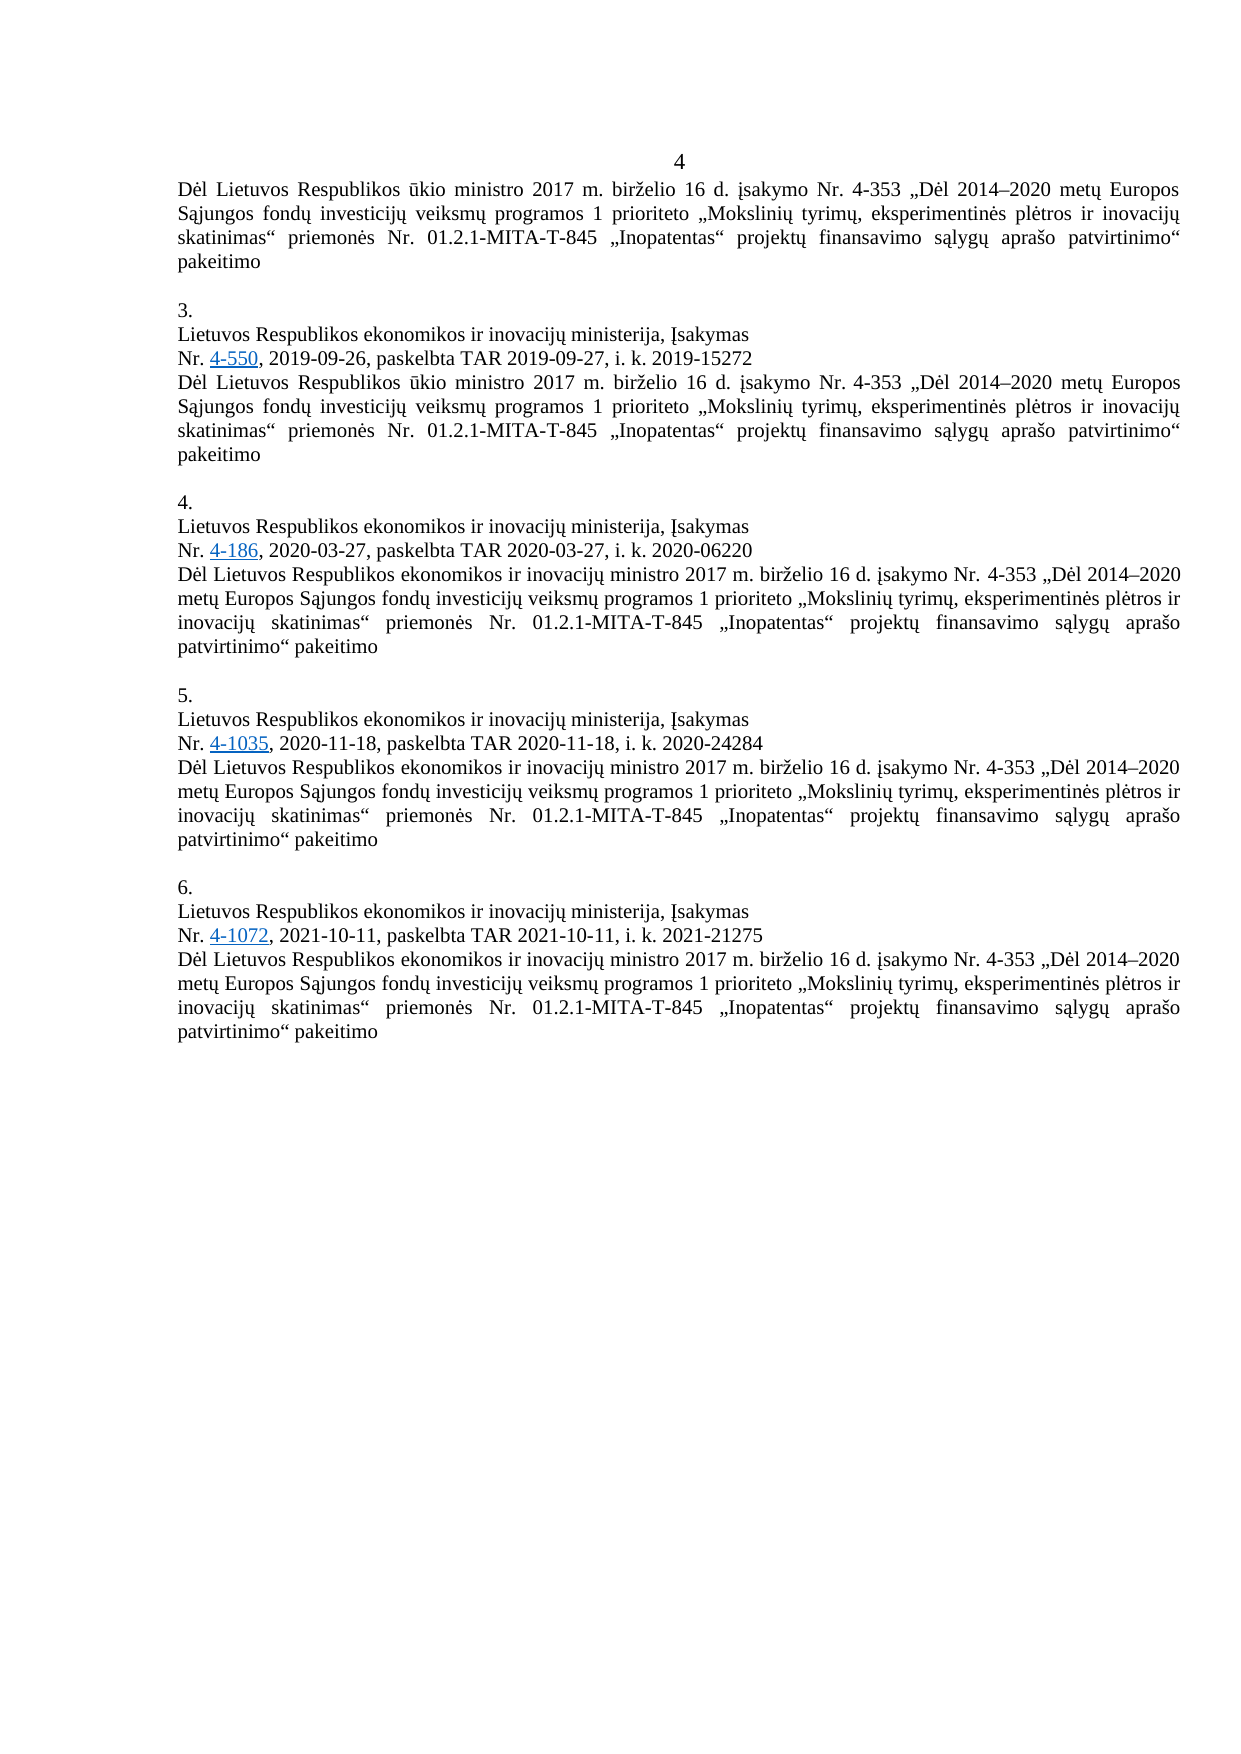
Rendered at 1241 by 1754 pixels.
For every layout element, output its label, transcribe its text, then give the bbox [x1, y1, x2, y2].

text 6. [177, 875, 1181, 899]
text 3. [177, 297, 1181, 322]
text Dėl Lietuvos Respublikos ūkio ministro 2017 m. birželio 16 d. įsakymo Nr. 4-353 „Dėl 2014–2020 metų Europos Sąjungos fondų investicijų veiksmų programos 1 prioriteto „Mokslinių tyrimų, eksperimentinės plėtros ir inovacijų skatinimas“ priemonės Nr. 01.2.1-MITA-T-845 „Inopatentas“ projektų finansavimo sąlygų aprašo patvirtinimo“ pakeitimo [177, 177, 1181, 273]
text Lietuvos Respublikos ekonomikos ir inovacijų ministerija, Įsakymas [177, 514, 1181, 538]
text 5. [177, 682, 1181, 707]
text Dėl Lietuvos Respublikos ekonomikos ir inovacijų ministro 2017 m. birželio 16 d. įsakymo Nr. 4-353 „Dėl 2014–2020 metų Europos Sąjungos fondų investicijų veiksmų programos 1 prioriteto „Mokslinių tyrimų, eksperimentinės plėtros ir inovacijų skatinimas“ priemonės Nr. 01.2.1-MITA-T-845 „Inopatentas“ projektų finansavimo sąlygų aprašo patvirtinimo“ pakeitimo [177, 562, 1181, 658]
text Dėl Lietuvos Respublikos ekonomikos ir inovacijų ministro 2017 m. birželio 16 d. įsakymo Nr. 4-353 „Dėl 2014–2020 metų Europos Sąjungos fondų investicijų veiksmų programos 1 prioriteto „Mokslinių tyrimų, eksperimentinės plėtros ir inovacijų skatinimas“ priemonės Nr. 01.2.1-MITA-T-845 „Inopatentas“ projektų finansavimo sąlygų aprašo patvirtinimo“ pakeitimo [177, 755, 1181, 851]
text Lietuvos Respublikos ekonomikos ir inovacijų ministerija, Įsakymas [177, 707, 1181, 731]
text Nr. 4-1035, 2020-11-18, paskelbta TAR 2020-11-18, i. k. 2020-24284 [177, 731, 1181, 755]
text 4. [177, 490, 1181, 514]
text Lietuvos Respublikos ekonomikos ir inovacijų ministerija, Įsakymas [177, 322, 1181, 346]
text Lietuvos Respublikos ekonomikos ir inovacijų ministerija, Įsakymas [177, 899, 1181, 923]
text Dėl Lietuvos Respublikos ūkio ministro 2017 m. birželio 16 d. įsakymo Nr. 4-353 „Dėl 2014–2020 metų Europos Sąjungos fondų investicijų veiksmų programos 1 prioriteto „Mokslinių tyrimų, eksperimentinės plėtros ir inovacijų skatinimas“ priemonės Nr. 01.2.1-MITA-T-845 „Inopatentas“ projektų finansavimo sąlygų aprašo patvirtinimo“ pakeitimo [177, 370, 1181, 466]
text Dėl Lietuvos Respublikos ekonomikos ir inovacijų ministro 2017 m. birželio 16 d. įsakymo Nr. 4-353 „Dėl 2014–2020 metų Europos Sąjungos fondų investicijų veiksmų programos 1 prioriteto „Mokslinių tyrimų, eksperimentinės plėtros ir inovacijų skatinimas“ priemonės Nr. 01.2.1-MITA-T-845 „Inopatentas“ projektų finansavimo sąlygų aprašo patvirtinimo“ pakeitimo [177, 947, 1181, 1043]
text Nr. 4-186, 2020-03-27, paskelbta TAR 2020-03-27, i. k. 2020-06220 [177, 538, 1181, 562]
text Nr. 4-550, 2019-09-26, paskelbta TAR 2019-09-27, i. k. 2019-15272 [177, 346, 1181, 370]
text Nr. 4-1072, 2021-10-11, paskelbta TAR 2021-10-11, i. k. 2021-21275 [177, 923, 1181, 947]
